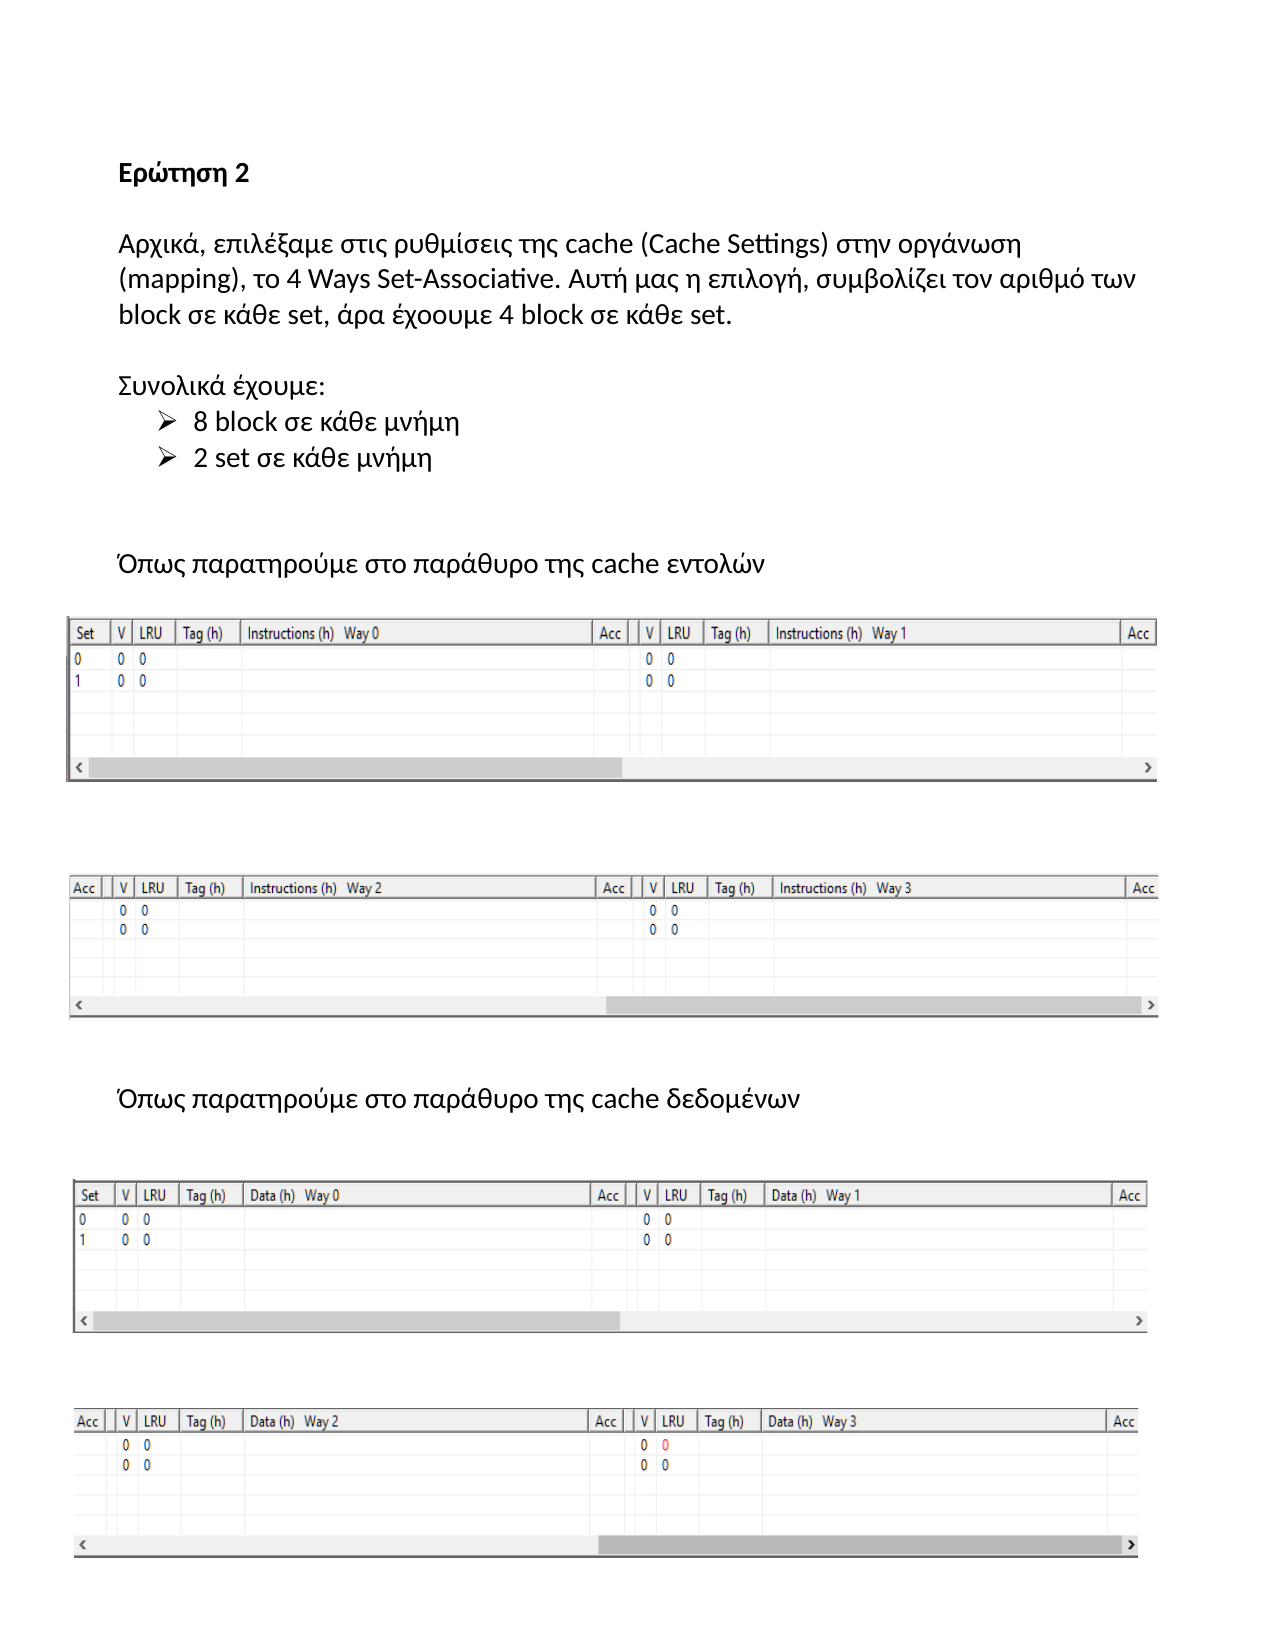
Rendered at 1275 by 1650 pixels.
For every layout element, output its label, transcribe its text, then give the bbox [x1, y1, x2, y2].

list 8 block σε κάθε μνήμη [156, 403, 1157, 439]
text Όπως παρατηρούμε στο παράθυρο της cache δεδομένων [118, 1080, 1157, 1116]
picture [74, 1408, 1139, 1558]
text Ερώτηση 2 [118, 154, 1157, 189]
text Αρχικά, επιλέξαμε στις ρυθμίσεις της cache (Cache Settings) στην οργάνωση (mapping), το 4 Ways Set-Associative. Αυτή μας η επιλογή, συμβολίζει τον αριθμό των block σε κάθε set, άρα έχοουμε 4 block σε κάθε set. [118, 225, 1157, 332]
text Συνολικά έχουμε: [118, 367, 1157, 403]
text Όπως παρατηρούμε στο παράθυρο της cache εντολών [118, 546, 1157, 581]
picture [72, 1179, 1148, 1333]
picture [69, 873, 1159, 1020]
list 2 set σε κάθε μνήμη [156, 439, 1157, 474]
picture [66, 616, 1157, 782]
